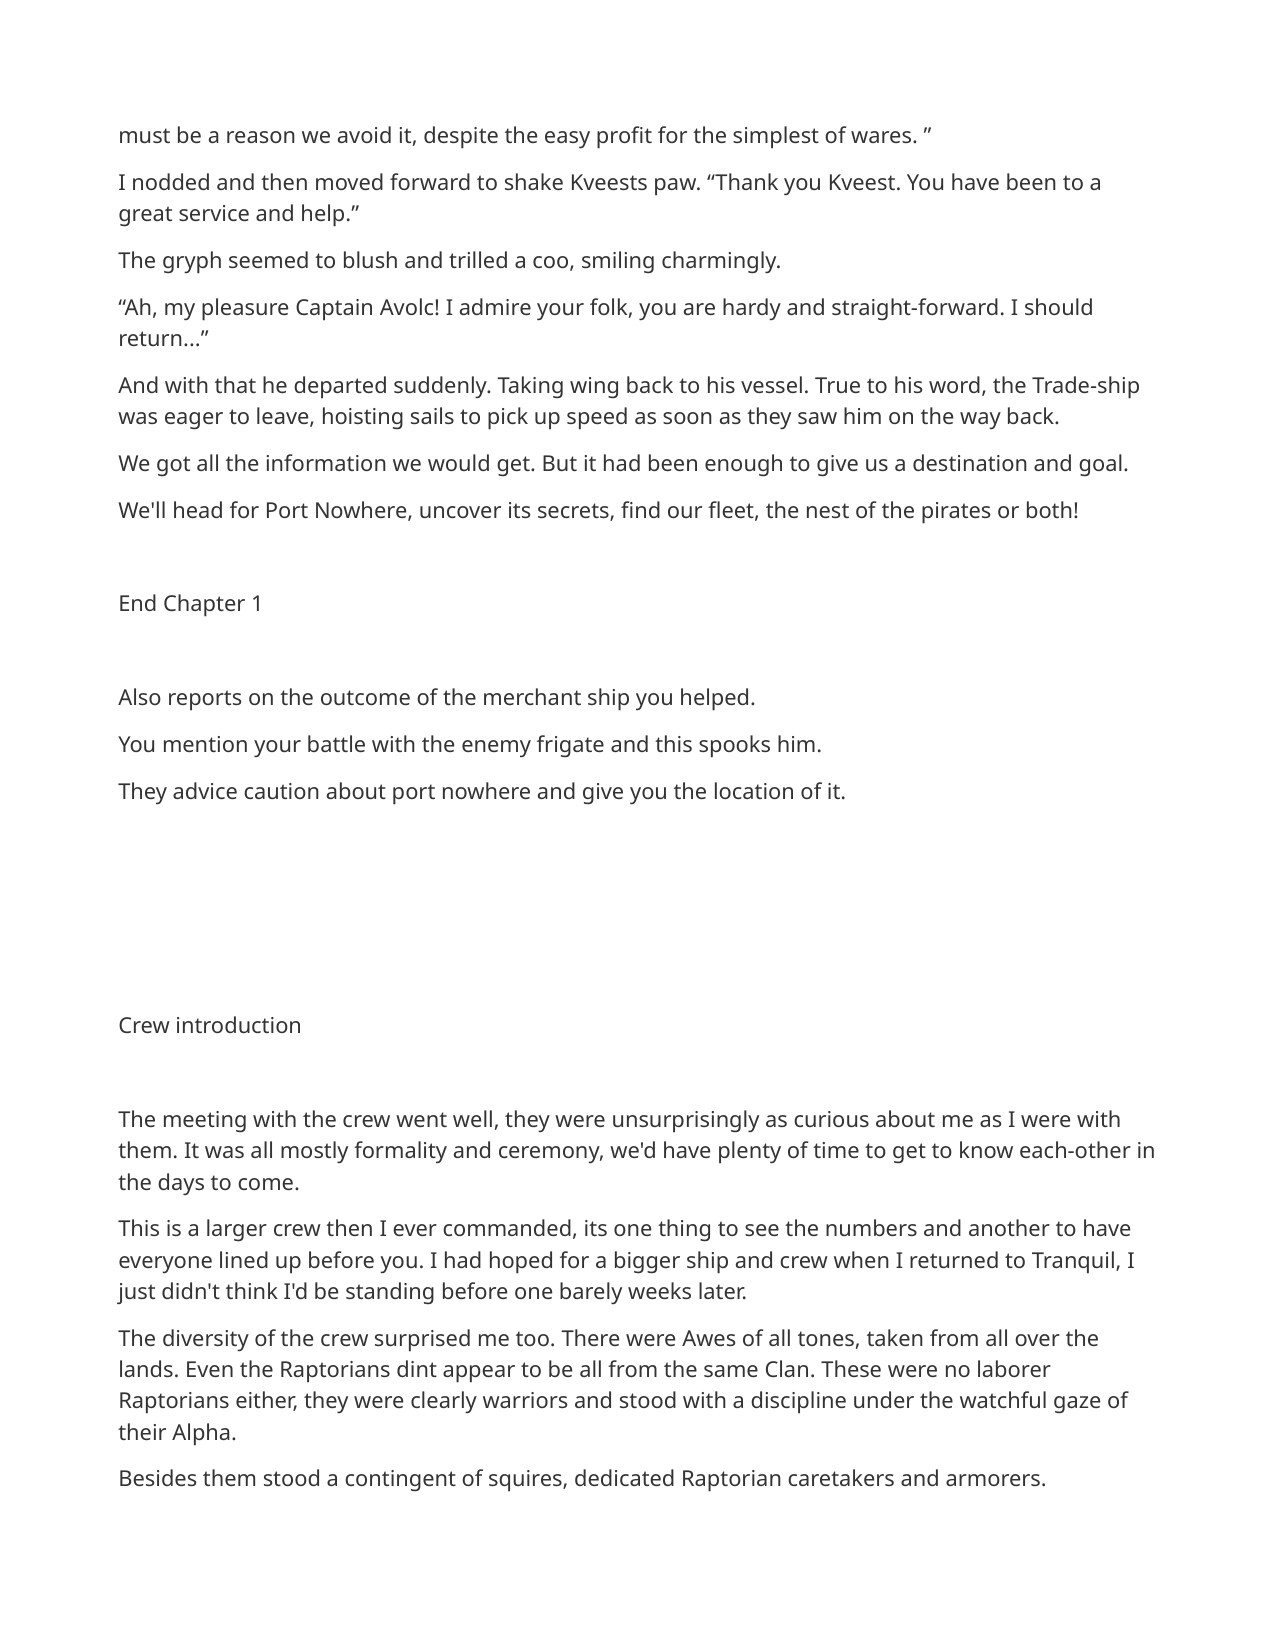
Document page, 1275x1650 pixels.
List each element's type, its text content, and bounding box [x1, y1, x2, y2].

text You mention your battle with the enemy frigate and this spooks him. [118, 727, 1157, 759]
text We got all the information we would get. But it had been enough to give us a destination and goal. [118, 446, 1157, 477]
text must be a reason we avoid it, despite the easy profit for the simplest of wares. ” [118, 118, 1157, 149]
text We'll head for Port Nowhere, uncover its secrets, find our fleet, the nest of the pirates or both! [118, 493, 1157, 524]
text The gryph seemed to blush and trilled a coo, smiling charmingly. [118, 243, 1157, 274]
text Crew introduction [118, 1009, 1157, 1040]
text This is a larger crew then I ever commanded, its one thing to see the numbers and another to have everyone lined up before you. I had hoped for a bigger ship and crew when I returned to Tranquil, I just didn't think I'd be standing before one barely weeks later. [118, 1212, 1157, 1306]
text The meeting with the crew went well, they were unsurprisingly as curious about me as I were with them. It was all mostly formality and ceremony, we'd have plenty of time to get to know each-other in the days to come. [118, 1102, 1157, 1196]
text Besides them stood a contingent of squires, dedicated Raptorian caretakers and armorers. [118, 1462, 1157, 1493]
text They advice caution about port nowhere and give you the location of it. [118, 774, 1157, 806]
text End Chapter 1 [118, 587, 1157, 618]
text “Ah, my pleasure Captain Avolc! I admire your folk, you are hardy and straight-forward. I should return...” [118, 290, 1157, 352]
text And with that he departed suddenly. Taking wing back to his vessel. True to his word, the Trade-ship was eager to leave, hoisting sails to pick up speed as soon as they saw him on the way back. [118, 368, 1157, 431]
text I nodded and then moved forward to shake Kveests paw. “Thank you Kveest. You have been to a great service and help.” [118, 165, 1157, 227]
text Also reports on the outcome of the merchant ship you helped. [118, 681, 1157, 712]
text The diversity of the crew surprised me too. There were Awes of all tones, taken from all over the lands. Even the Raptorians dint appear to be all from the same Clan. These were no laborer Raptorians either, they were clearly warriors and stood with a discipline under the watchful gaze of their Alpha. [118, 1321, 1157, 1446]
